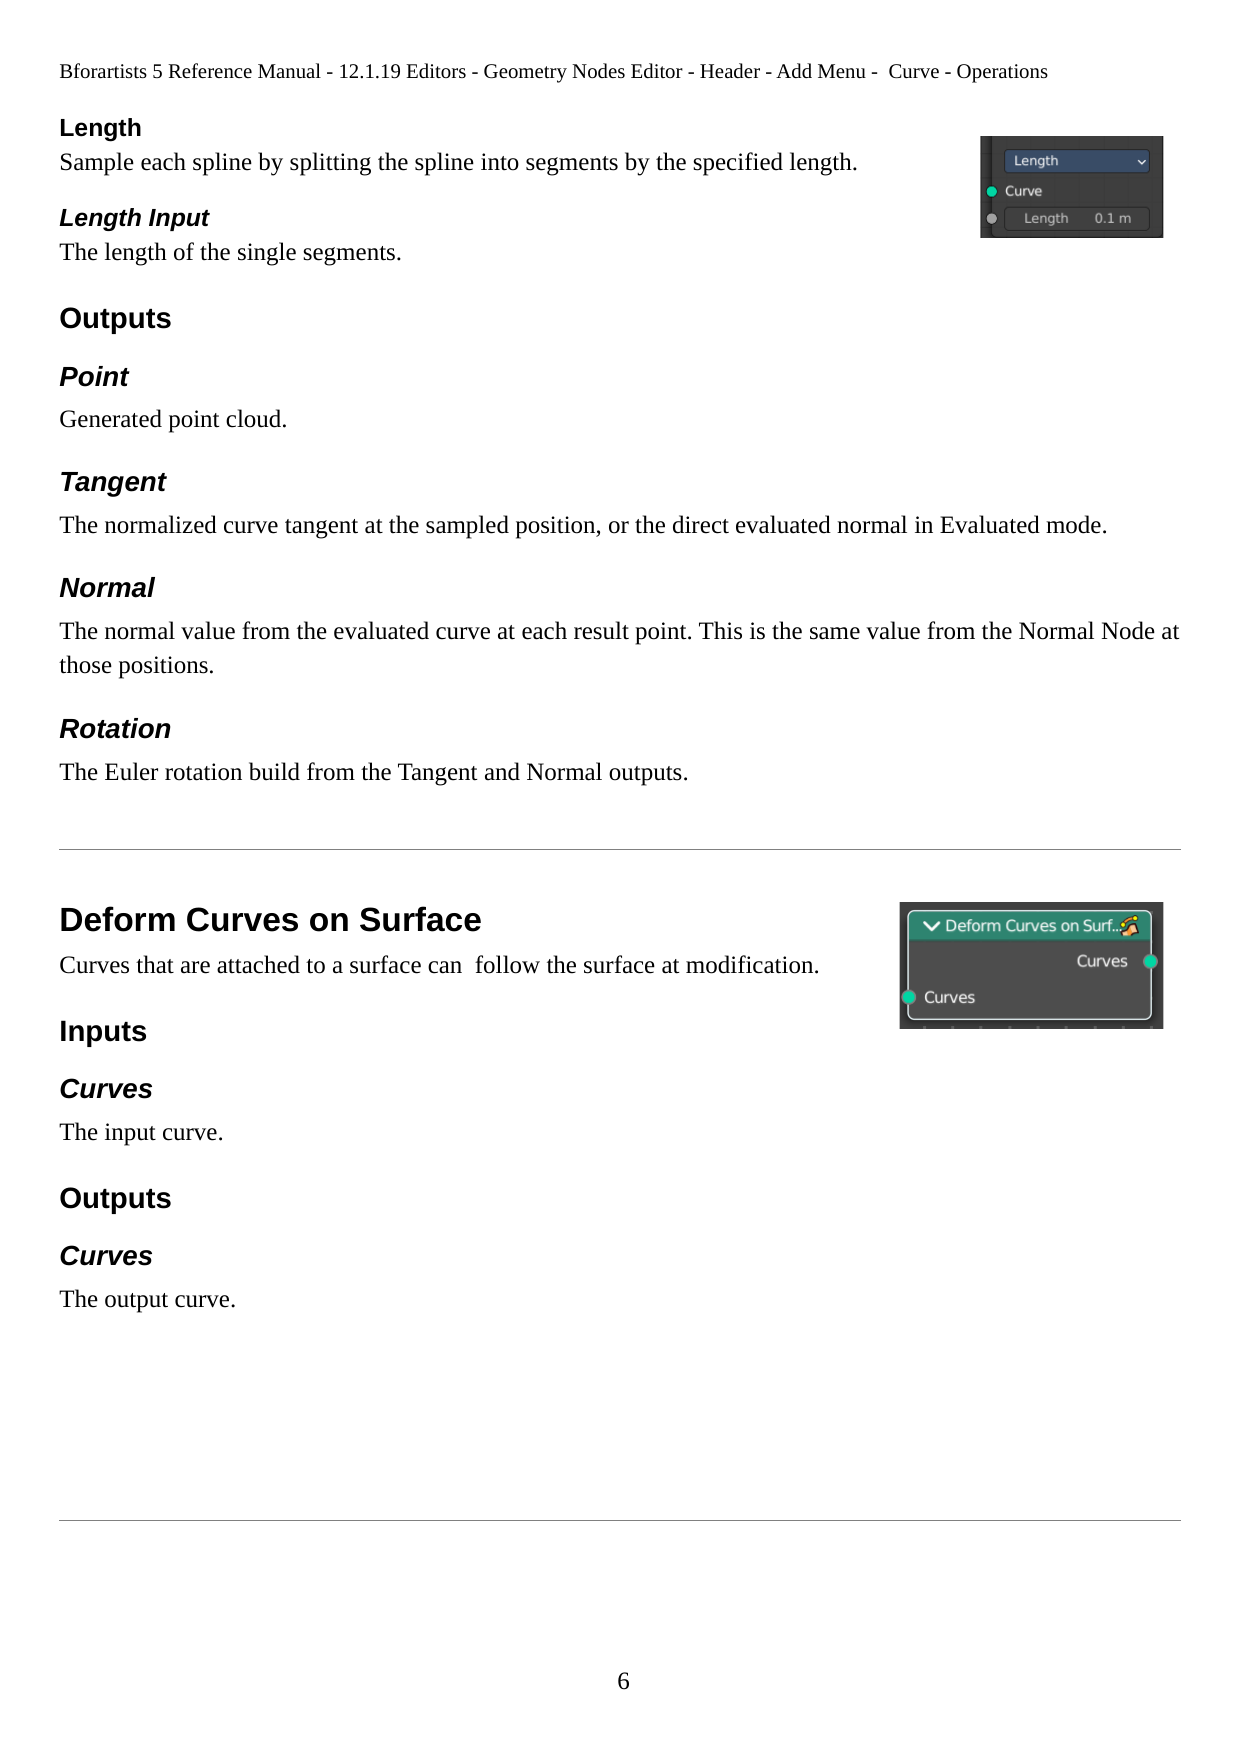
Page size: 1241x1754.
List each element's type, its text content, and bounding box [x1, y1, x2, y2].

subtitle Inputs [59, 1014, 1181, 1048]
text The Euler rotation build from the Tangent and Normal outputs. [59, 757, 1181, 785]
text The input curve. [59, 1117, 1181, 1146]
picture [980, 136, 1164, 238]
text The normal value from the evaluated curve at each result point. This is the same value from the Normal Node at those positions. [59, 616, 1181, 679]
text The normalized curve tangent at the sampled position, or the direct evaluated normal in Evaluated mode. [59, 510, 1181, 539]
text The output curve. [59, 1284, 1181, 1313]
subtitle Tangent [59, 466, 1181, 498]
subtitle Length [59, 113, 1181, 141]
subtitle Rotation [59, 712, 1181, 744]
subtitle Point [59, 360, 1181, 392]
subtitle Deform Curves on Surface [59, 899, 1181, 938]
subtitle Length Input [59, 203, 980, 231]
subtitle Curves [59, 1073, 1181, 1105]
picture [899, 902, 1164, 1029]
subtitle Normal [59, 572, 1181, 604]
text The length of the single segments. [59, 237, 1181, 266]
subtitle Curves [59, 1240, 1181, 1272]
text Sample each spline by splitting the spline into segments by the specified length. [59, 147, 980, 176]
subtitle [1164, 203, 1181, 231]
subtitle Outputs [59, 301, 1181, 335]
text Curves that are attached to a surface can follow the surface at modification. [59, 951, 899, 979]
text Generated point cloud. [59, 404, 1181, 433]
subtitle Outputs [59, 1181, 1181, 1215]
